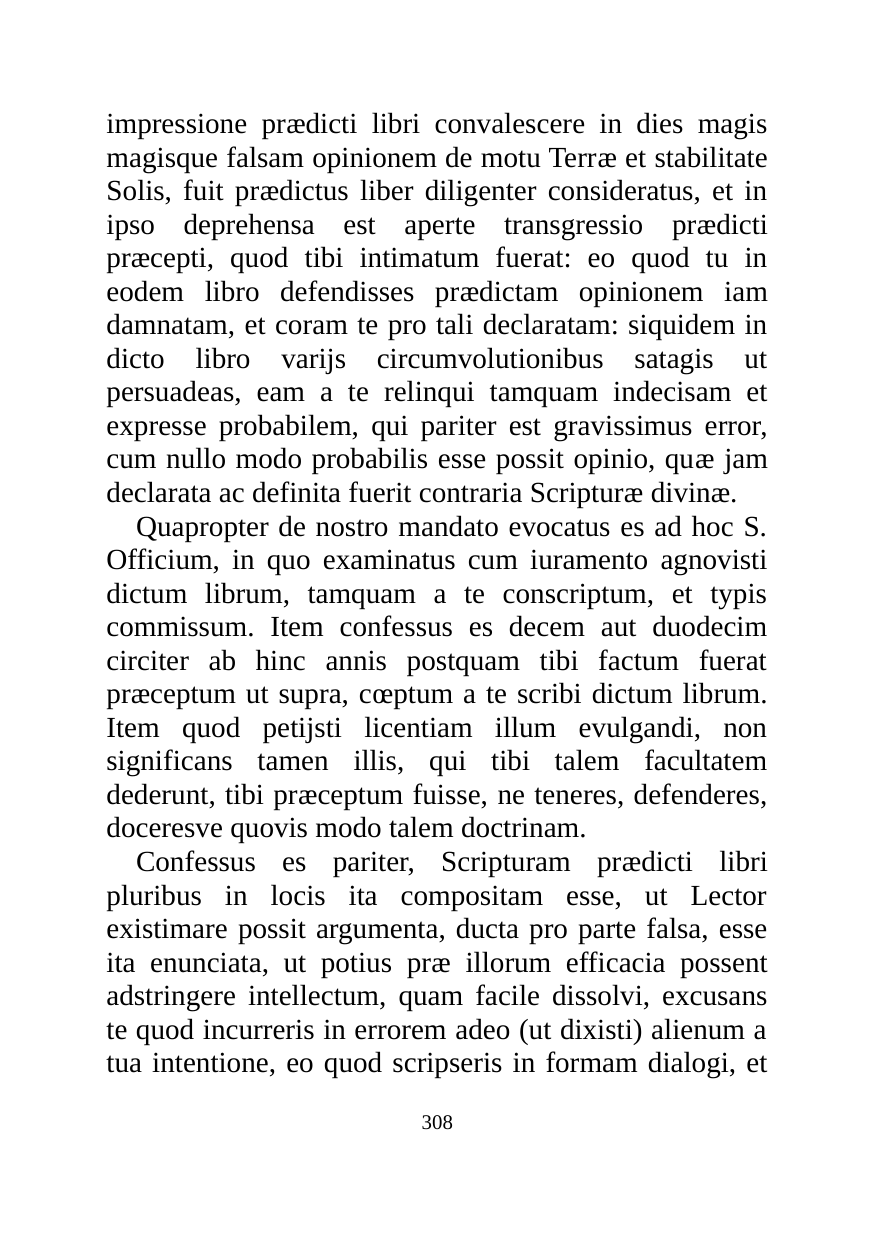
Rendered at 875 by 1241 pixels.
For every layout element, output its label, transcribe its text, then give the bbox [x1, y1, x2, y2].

text Quapropter de nostro mandato evocatus es ad hoc S. Officium, in quo examinatus cum iuramento agnovisti dictum librum, tamquam a te conscriptum, et typis commissum. Item confessus es decem aut duodecim circiter ab hinc annis postquam tibi factum fuerat præceptum ut supra, cœptum a te scribi dictum librum. Item quod petijsti licentiam illum evulgandi, non significans tamen illis, qui tibi talem facultatem dederunt, tibi præceptum fuisse, ne teneres, defenderes, doceresve quovis modo talem doctrinam. [106, 509, 768, 844]
text Confessus es pariter, Scripturam prædicti libri pluribus in locis ita compositam esse, ut Lector existimare possit argumenta, ducta pro parte falsa, esse ita enunciata, ut potius præ illorum efficacia possent adstringere intellectum, quam facile dissolvi, excusans te quod incurreris in errorem adeo (ut dixisti) alienum a tua intentione, eo quod scripseris in formam dialogi, et [106, 844, 768, 1079]
text impressione prædicti libri convalescere in dies magis magisque falsam opinionem de motu Terræ et stabilitate Solis, fuit prædictus liber diligenter consideratus, et in ipso deprehensa est aperte transgressio prædicti præcepti, quod tibi intimatum fuerat: eo quod tu in eodem libro defendisses prædictam opinionem iam damnatam, et coram te pro tali declaratam: siquidem in dicto libro varijs circumvolutionibus satagis ut persuadeas, eam a te relinqui tamquam indecisam et expresse probabilem, qui pariter est gravissimus error, cum nullo modo probabilis esse possit opinio, quæ jam declarata ac definita fuerit contraria Scripturæ divinæ. [106, 106, 768, 509]
